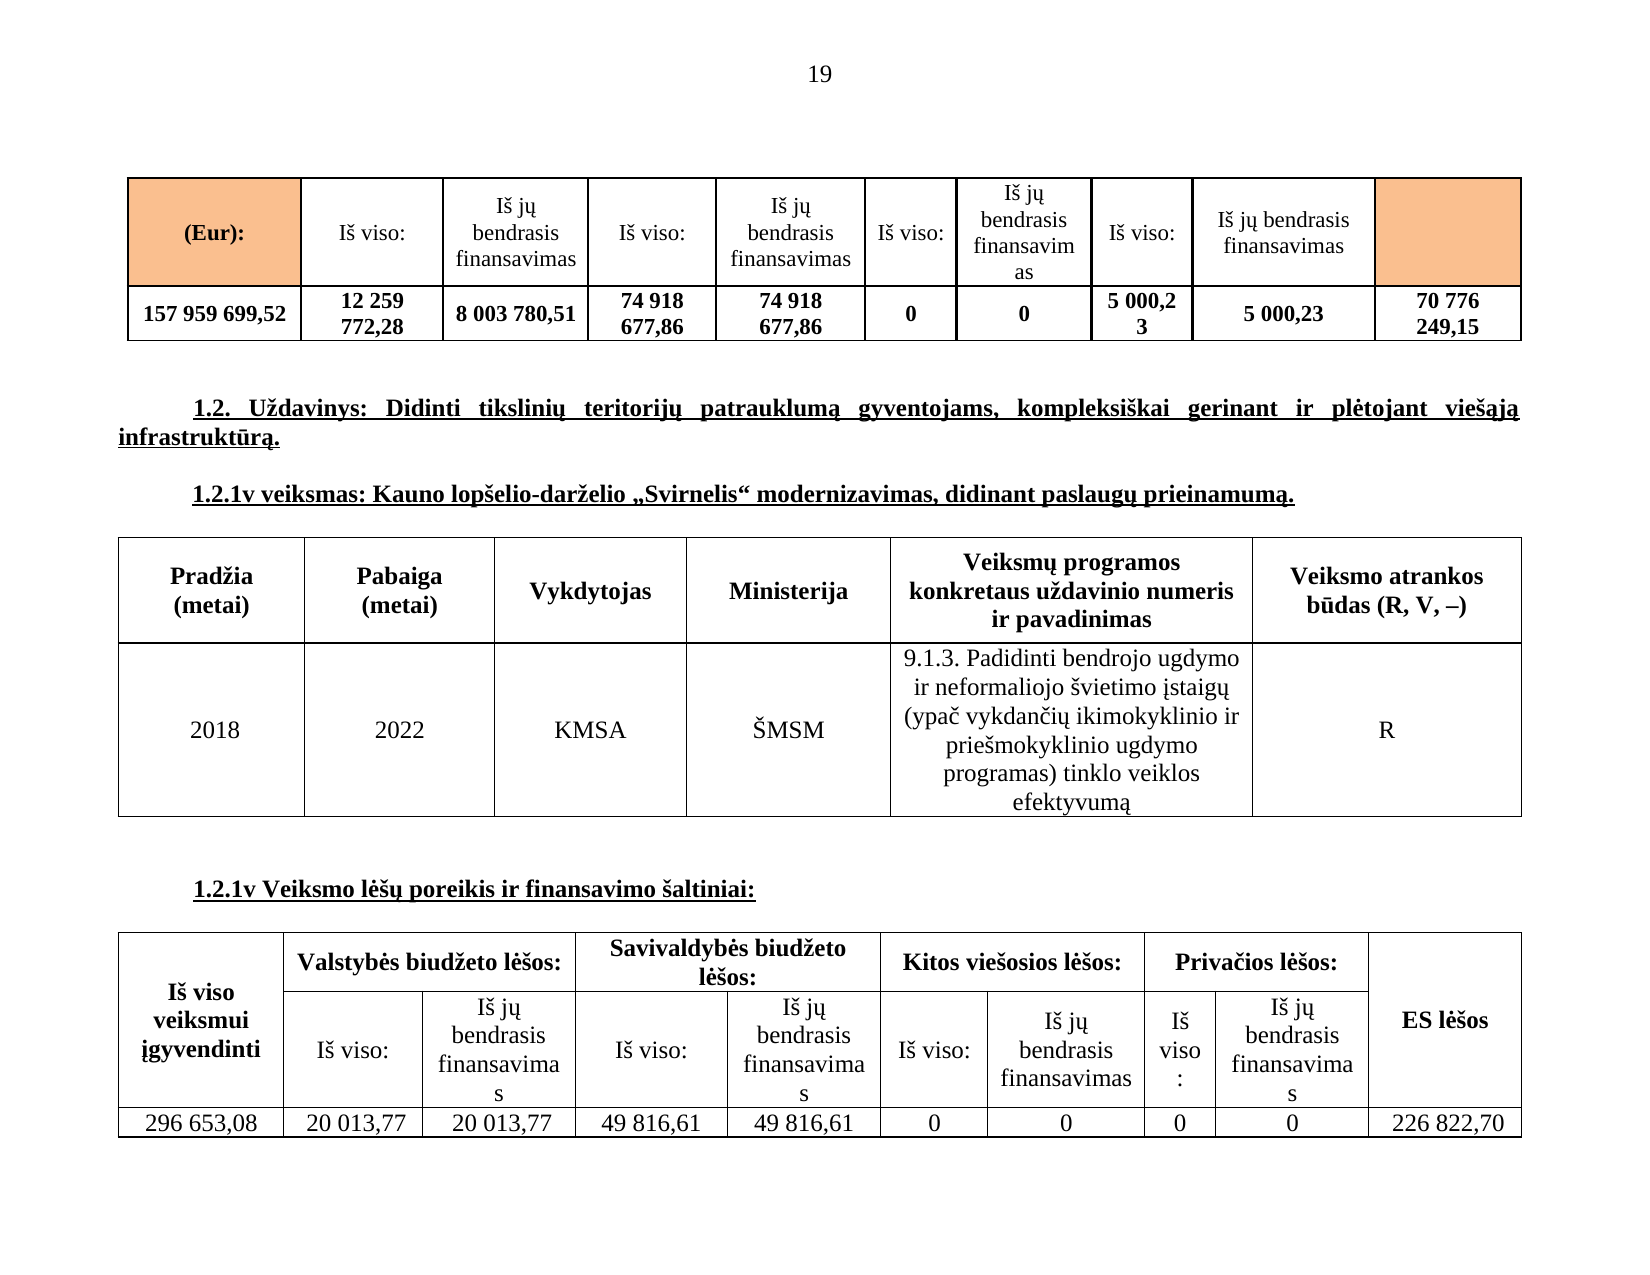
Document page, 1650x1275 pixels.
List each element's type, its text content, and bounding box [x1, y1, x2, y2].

table_header Veiksmo atrankos būdas (R, V, –) [1253, 538, 1521, 642]
table_cell 74 918 677,86 [717, 287, 864, 339]
table_cell 74 918 677,86 [589, 287, 715, 339]
table_header Valstybės biudžeto lėšos: [284, 933, 575, 991]
table_cell 2022 [305, 644, 494, 816]
table_cell Iš jų bendrasis finansavimas [728, 992, 880, 1107]
table_cell 0 [958, 287, 1090, 339]
table_cell 157 959 699,52 [129, 287, 300, 339]
table_cell 296 653,08 [119, 1108, 283, 1136]
table_cell Iš jų bendrasis finansavimas [988, 992, 1144, 1107]
table_cell 2018 [119, 644, 304, 816]
table_cell 0 [988, 1108, 1144, 1136]
table_cell 0 [1145, 1108, 1215, 1136]
table_cell KMSA [495, 644, 686, 816]
text 1.2.1v veiksmas: Kauno lopšelio-darželio „Svirnelis“ modernizavimas, didinant paslaugų prieinamumą. [118, 479, 1521, 508]
table_cell Iš viso: [576, 992, 727, 1107]
text 1.2. Uždavinys: Didinti tikslinių teritorijų patrauklumą gyventojams, kompleksiškai gerinant ir plėtojant viešąją infrastruktūrą. [118, 393, 1521, 451]
table_header Iš viso veiksmui įgyvendinti [119, 933, 283, 1107]
table_cell Iš jų bendrasis finansavimas [1194, 179, 1374, 285]
table_cell 0 [881, 1108, 987, 1136]
table_cell 9.1.3. Padidinti bendrojo ugdymo ir neformaliojo švietimo įstaigų (ypač vykdančių ikimokyklinio ir priešmokyklinio ugdymo programas) tinklo veiklos efektyvumą [891, 644, 1252, 816]
table_cell [1376, 179, 1520, 285]
table_cell Iš viso: [284, 992, 422, 1107]
table_cell 0 [1216, 1108, 1368, 1136]
table_cell Iš viso: [866, 179, 955, 285]
table_cell Iš viso: [881, 992, 987, 1107]
table_header ES lėšos [1369, 933, 1521, 1107]
table_header Pradžia (metai) [119, 538, 304, 642]
table_cell 8 003 780,51 [444, 287, 587, 339]
table_header Pabaiga (metai) [305, 538, 494, 642]
table_cell [118, 285, 127, 339]
table_cell ŠMSM [687, 644, 890, 816]
table_cell Iš jų bendrasis finansavimas [1216, 992, 1368, 1107]
table_cell 70 776 249,15 [1376, 287, 1520, 339]
table_cell 226 822,70 [1369, 1108, 1521, 1136]
table_cell Iš viso: [1093, 179, 1191, 285]
table_cell 20 013,77 [284, 1108, 422, 1136]
table_cell Iš viso: [589, 179, 715, 285]
table_cell 5 000,23 [1093, 287, 1191, 339]
table_header Kitos viešosios lėšos: [881, 933, 1144, 991]
table_cell Iš viso: [1145, 992, 1215, 1107]
table_cell Iš jų bendrasis finansavimas [958, 179, 1090, 285]
table_cell [118, 177, 127, 285]
table_cell 20 013,77 [423, 1108, 575, 1136]
table_cell 5 000,23 [1194, 287, 1374, 339]
table_cell 49 816,61 [576, 1108, 727, 1136]
table_cell 0 [866, 287, 955, 339]
table_header Savivaldybės biudžeto lėšos: [576, 933, 880, 991]
table_cell (Eur): [129, 179, 300, 285]
table_cell Iš jų bendrasis finansavimas [717, 179, 864, 285]
table_header Privačios lėšos: [1145, 933, 1368, 991]
table_cell 49 816,61 [728, 1108, 880, 1136]
table_header Ministerija [687, 538, 890, 642]
table_header Veiksmų programos konkretaus uždavinio numeris ir pavadinimas [891, 538, 1252, 642]
table_cell 12 259 772,28 [302, 287, 442, 339]
text 1.2.1v Veiksmo lėšų poreikis ir finansavimo šaltiniai: [118, 874, 1521, 903]
table_header Vykdytojas [495, 538, 686, 642]
table_cell Iš jų bendrasis finansavimas [444, 179, 587, 285]
table_cell Iš jų bendrasis finansavimas [423, 992, 575, 1107]
table_cell Iš viso: [302, 179, 442, 285]
table_cell R [1253, 644, 1521, 816]
